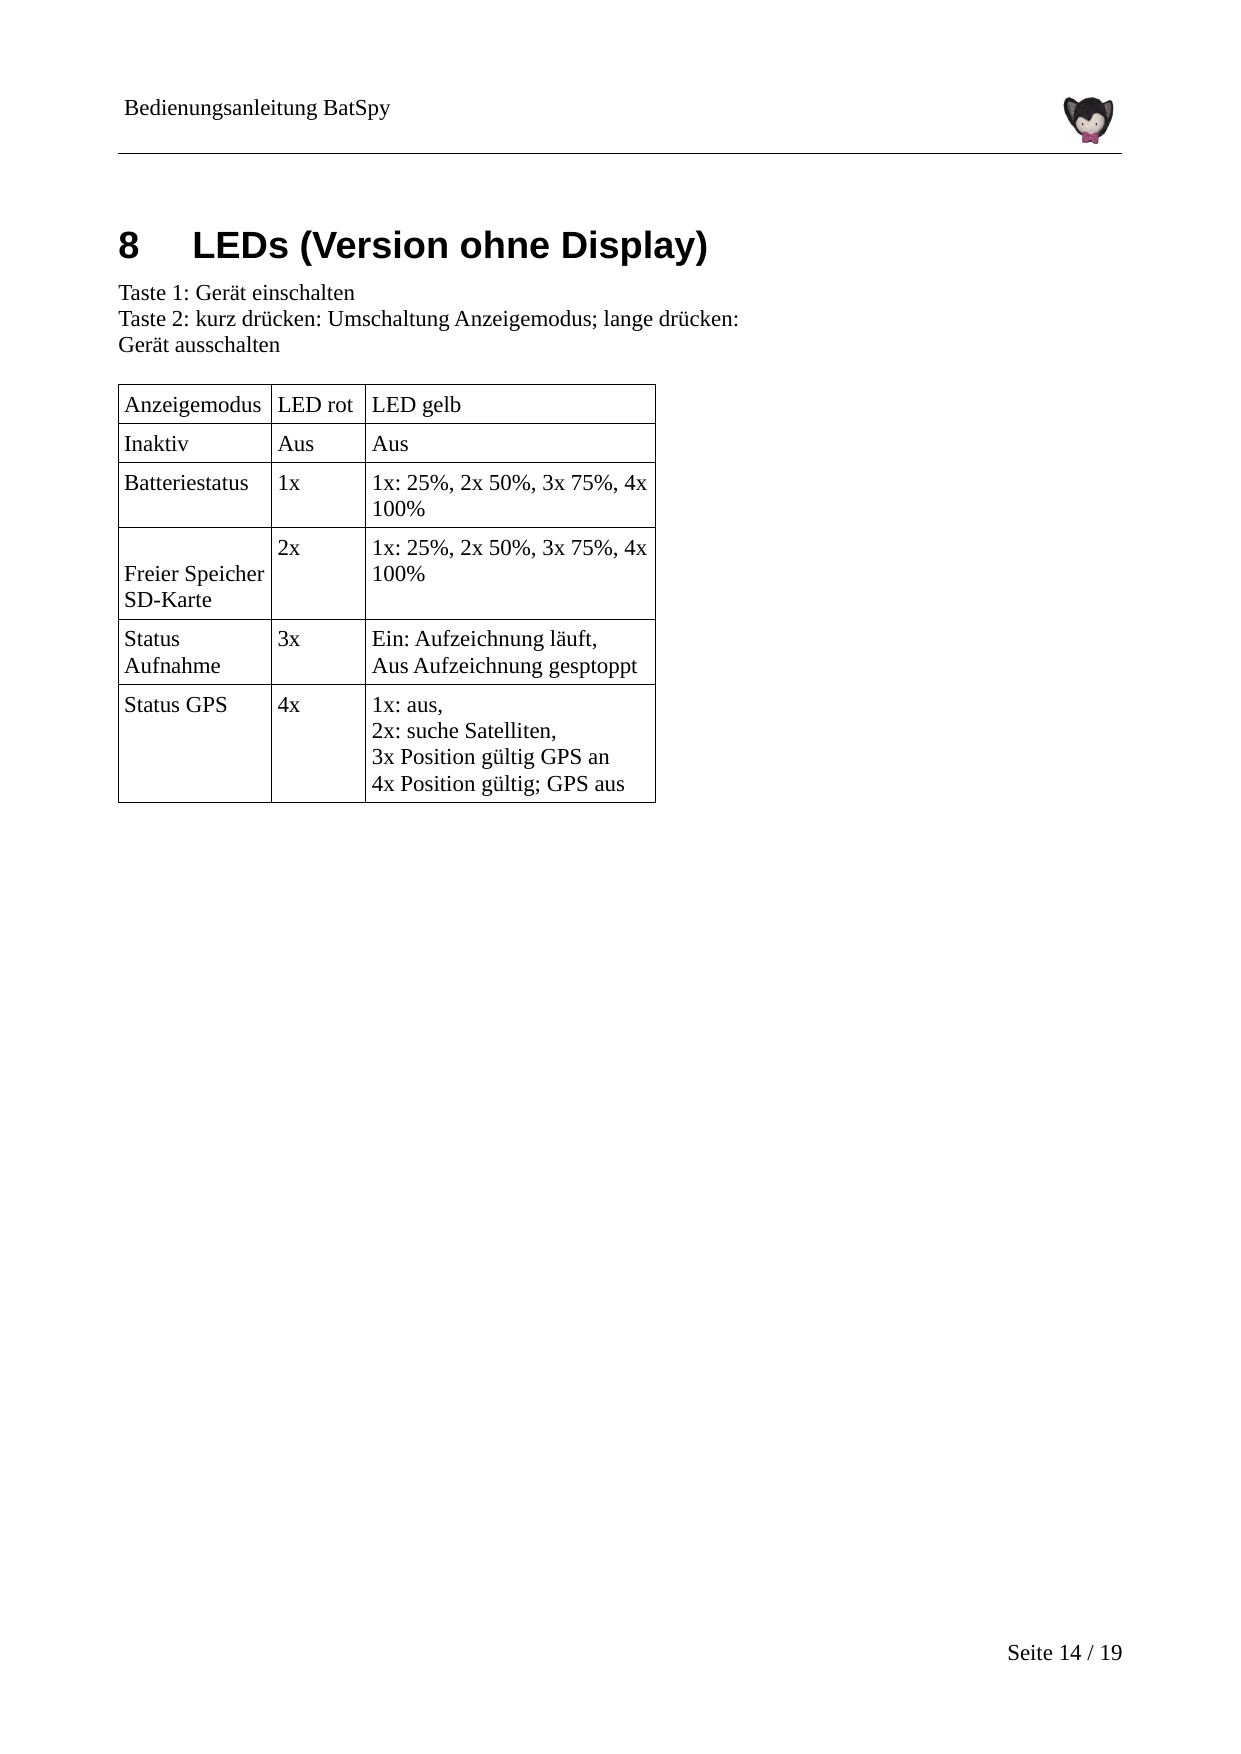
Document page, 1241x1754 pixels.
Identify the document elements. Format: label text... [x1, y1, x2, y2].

text Taste 1: Gerät einschalten [118, 279, 1122, 305]
table_cell Aus [366, 424, 655, 462]
table_cell 4x [272, 685, 365, 802]
table_cell Inaktiv [119, 424, 271, 462]
table_cell Ein: Aufzeichnung läuft, Aus Aufzeichnung gesptoppt [366, 620, 655, 684]
table_cell Status Aufnahme [119, 620, 271, 684]
table_cell Freier Speicher SD-Karte [119, 528, 271, 619]
table_cell 1x: 25%, 2x 50%, 3x 75%, 4x 100% [366, 463, 655, 527]
table_cell Aus [272, 424, 365, 462]
table_header LED gelb [366, 385, 655, 423]
table_cell 1x [272, 463, 365, 527]
table_cell 2x [272, 528, 365, 619]
table_cell 1x: 25%, 2x 50%, 3x 75%, 4x 100% [366, 528, 655, 619]
picture [1061, 90, 1119, 149]
table_cell Batteriestatus [119, 463, 271, 527]
table_cell 3x [272, 620, 365, 684]
table_cell 1x: aus, 2x: suche Satelliten, 3x Position gültig GPS an 4x Position gültig; GPS aus [366, 685, 655, 802]
table_header LED rot [272, 385, 365, 423]
subtitle LEDs (Version ohne Display) [118, 223, 1122, 266]
table_cell Status GPS [119, 685, 271, 802]
text Taste 2: kurz drücken: Umschaltung Anzeigemodus; lange drücken: Gerät ausschalten [118, 305, 1122, 358]
table_header Anzeigemodus [119, 385, 271, 423]
